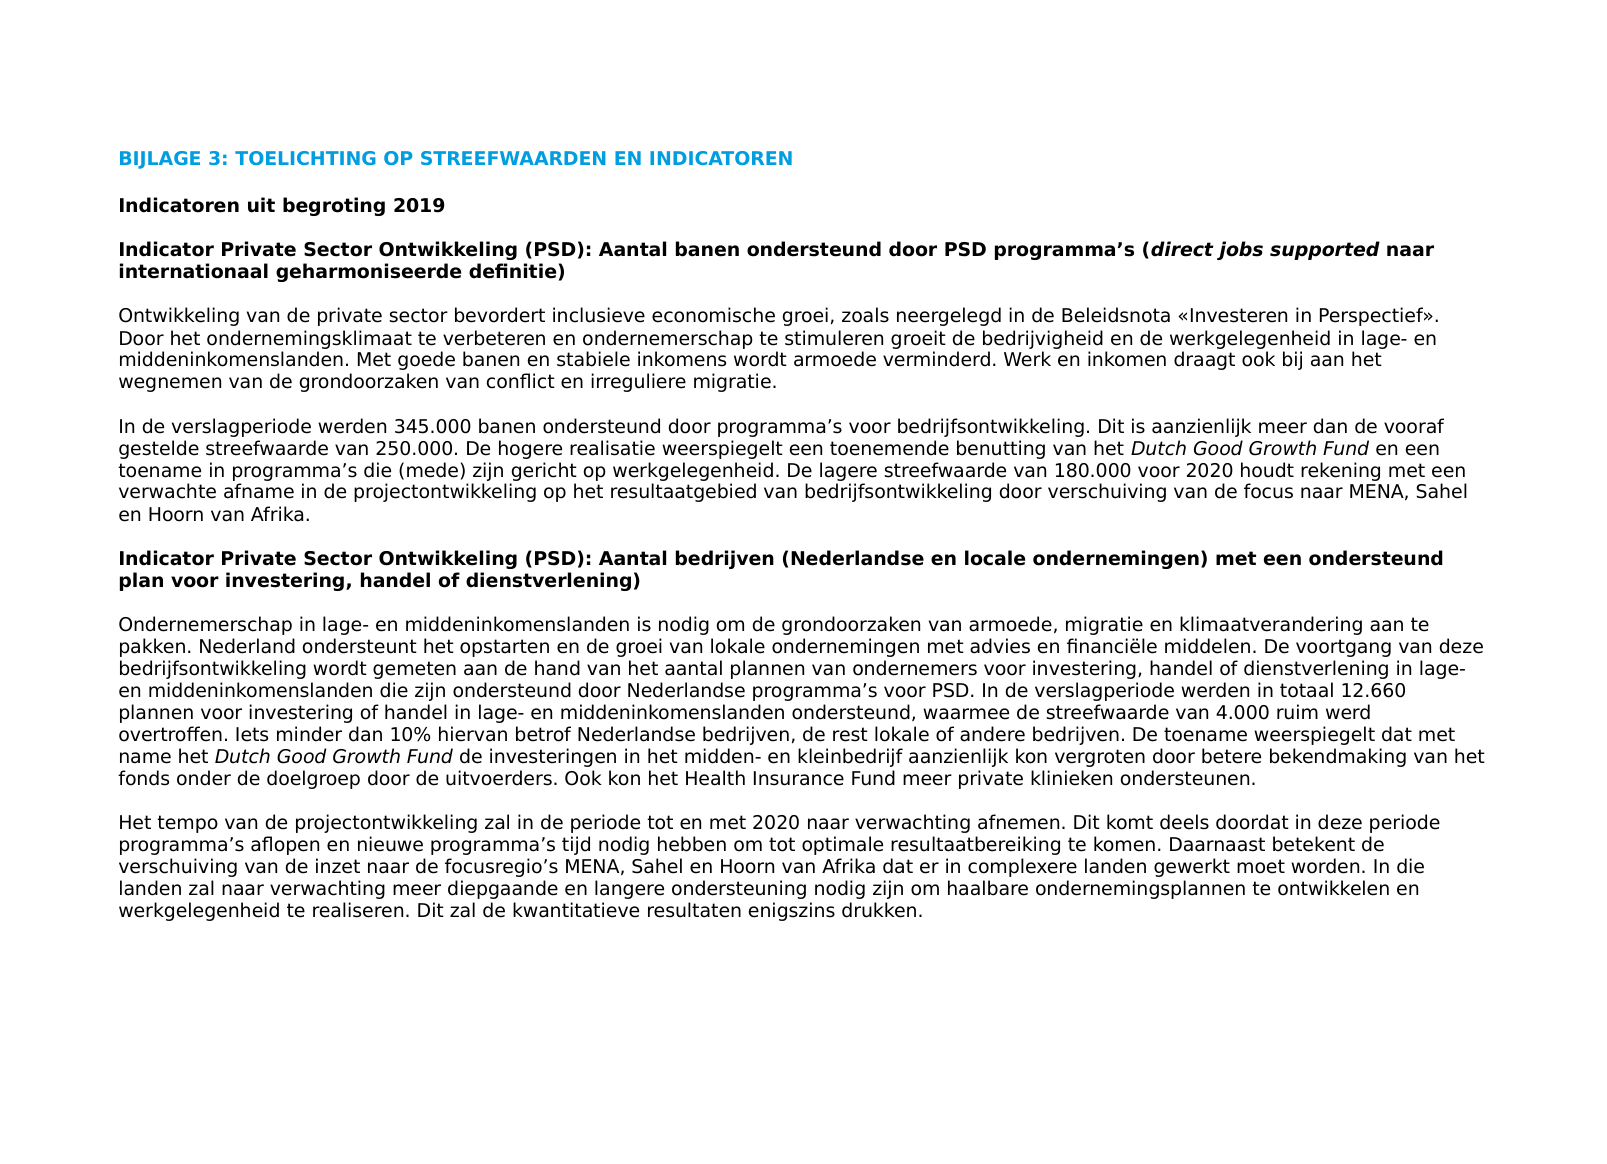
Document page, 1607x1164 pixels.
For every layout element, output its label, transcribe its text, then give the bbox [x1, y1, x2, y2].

subtitle Indicator Private Sector Ontwikkeling (PSD): Aantal banen ondersteund door PSD programma’s (direct jobs supported naar internationaal geharmoniseerde definitie) [118, 239, 1488, 283]
subtitle Indicatoren uit begroting 2019 [118, 195, 1488, 217]
text Ontwikkeling van de private sector bevordert inclusieve economische groei, zoals neergelegd in de Beleidsnota «Investeren in Perspectief». Door het ondernemingsklimaat te verbeteren en ondernemerschap te stimuleren groeit de bedrijvigheid en de werkgelegenheid in lage- en middeninkomenslanden. Met goede banen en stabiele inkomens wordt armoede verminderd. Werk en inkomen draagt ook bij aan het wegnemen van de grondoorzaken van conflict en irreguliere migratie. [118, 305, 1488, 393]
text Ondernemerschap in lage- en middeninkomenslanden is nodig om de grondoorzaken van armoede, migratie en klimaatverandering aan te pakken. Nederland ondersteunt het opstarten en de groei van lokale ondernemingen met advies en financiële middelen. De voortgang van deze bedrijfsontwikkeling wordt gemeten aan de hand van het aantal plannen van ondernemers voor investering, handel of dienstverlening in lage- en middeninkomenslanden die zijn ondersteund door Nederlandse programma’s voor PSD. In de verslagperiode werden in totaal 12.660 plannen voor investering of handel in lage- en middeninkomenslanden ondersteund, waarmee de streefwaarde van 4.000 ruim werd overtroffen. Iets minder dan 10% hiervan betrof Nederlandse bedrijven, de rest lokale of andere bedrijven. De toename weerspiegelt dat met name het Dutch Good Growth Fund de investeringen in het midden- en kleinbedrijf aanzienlijk kon vergroten door betere bekendmaking van het fonds onder de doelgroep door de uitvoerders. Ook kon het Health Insurance Fund meer private klinieken ondersteunen. [118, 614, 1488, 789]
text Het tempo van de projectontwikkeling zal in de periode tot en met 2020 naar verwachting afnemen. Dit komt deels doordat in deze periode programma’s aflopen en nieuwe programma’s tijd nodig hebben om tot optimale resultaatbereiking te komen. Daarnaast betekent de verschuiving van de inzet naar de focusregio’s MENA, Sahel en Hoorn van Afrika dat er in complexere landen gewerkt moet worden. In die landen zal naar verwachting meer diepgaande en langere ondersteuning nodig zijn om haalbare ondernemingsplannen te ontwikkelen en werkgelegenheid te realiseren. Dit zal de kwantitatieve resultaten enigszins drukken. [118, 812, 1488, 922]
subtitle Indicator Private Sector Ontwikkeling (PSD): Aantal bedrijven (Nederlandse en locale ondernemingen) met een ondersteund plan voor investering, handel of dienstverlening) [118, 548, 1488, 592]
subtitle BIJLAGE 3: TOELICHTING OP STREEFWAARDEN EN INDICATOREN [118, 148, 1488, 170]
text In de verslagperiode werden 345.000 banen ondersteund door programma’s voor bedrijfsontwikkeling. Dit is aanzienlijk meer dan de vooraf gestelde streefwaarde van 250.000. De hogere realisatie weerspiegelt een toenemende benutting van het Dutch Good Growth Fund en een toename in programma’s die (mede) zijn gericht op werkgelegenheid. De lagere streefwaarde van 180.000 voor 2020 houdt rekening met een verwachte afname in de projectontwikkeling op het resultaatgebied van bedrijfsontwikkeling door verschuiving van de focus naar MENA, Sahel en Hoorn van Afrika. [118, 416, 1488, 525]
